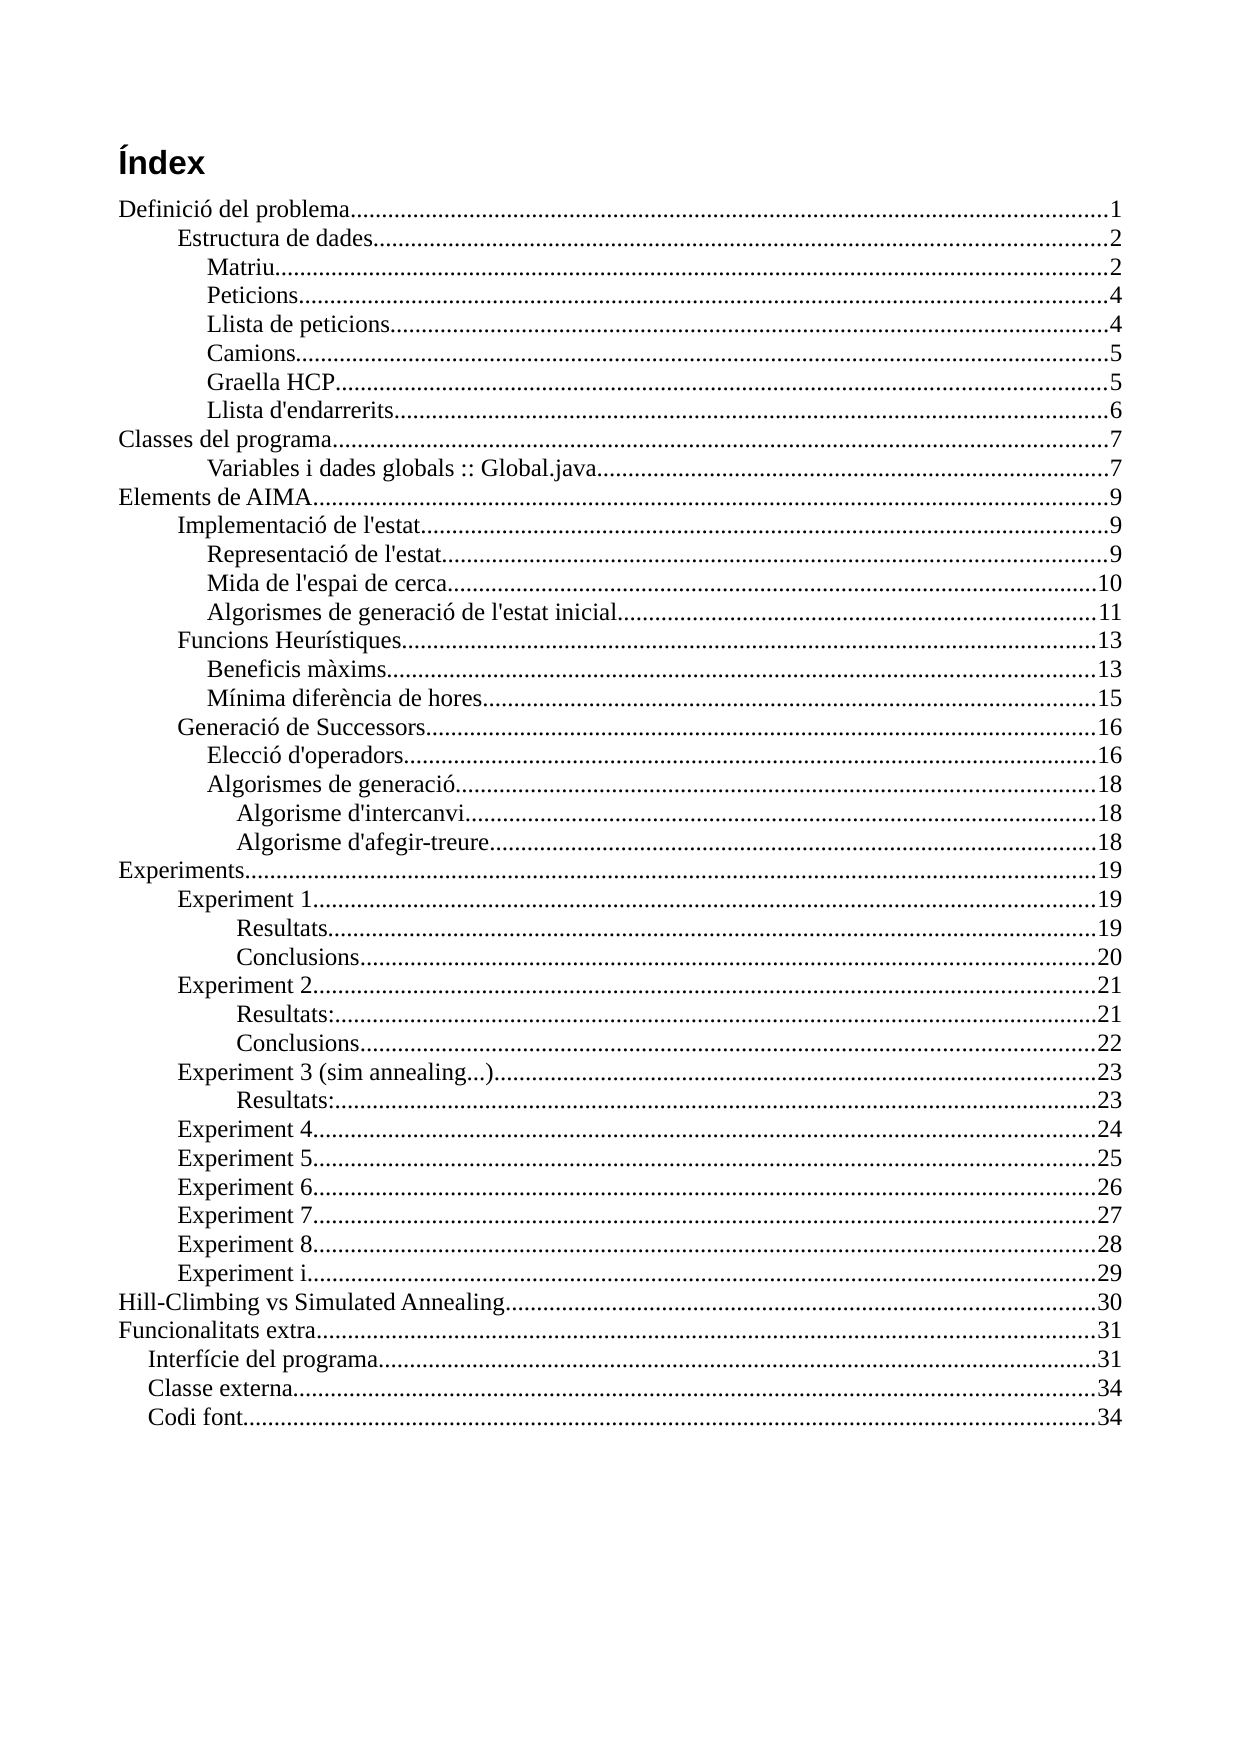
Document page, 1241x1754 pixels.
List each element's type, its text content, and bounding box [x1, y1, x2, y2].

text Graella HCP 5 [207, 367, 1122, 395]
text Experiment 7 27 [177, 1200, 1122, 1229]
text Llista de peticions 4 [207, 309, 1122, 338]
text Conclusions 22 [236, 1028, 1122, 1057]
text Estructura de dades 2 [177, 223, 1122, 252]
text Camions 5 [207, 338, 1122, 367]
text Generació de Successors 16 [177, 712, 1122, 740]
text Peticions 4 [207, 280, 1122, 309]
text Experiment 3 (sim annealing...) 23 [177, 1057, 1122, 1085]
text Experiment 4 24 [177, 1114, 1122, 1143]
text Resultats: 23 [236, 1085, 1122, 1114]
text Experiment 5 25 [177, 1143, 1122, 1172]
text Experiments 19 [118, 855, 1122, 884]
text Algorismes de generació de l'estat inicial 11 [207, 597, 1122, 625]
text Implementació de l'estat 9 [177, 510, 1122, 539]
text Conclusions 20 [236, 942, 1122, 970]
text Resultats 19 [236, 913, 1122, 942]
text Matriu 2 [207, 252, 1122, 280]
text Algorisme d'intercanvi 18 [236, 798, 1122, 827]
text Elements de AIMA 9 [118, 482, 1122, 510]
text Elecció d'operadors 16 [207, 740, 1122, 769]
text Codi font 34 [148, 1402, 1122, 1430]
text Classes del programa 7 [118, 424, 1122, 453]
text Experiment 6 26 [177, 1172, 1122, 1200]
text Mínima diferència de hores 15 [207, 683, 1122, 712]
text Experiment i 29 [177, 1258, 1122, 1287]
text Experiment 8 28 [177, 1229, 1122, 1258]
text Funcionalitats extra 31 [118, 1315, 1122, 1344]
text Resultats: 21 [236, 999, 1122, 1028]
text Algorisme d'afegir-treure 18 [236, 827, 1122, 855]
text Funcions Heurístiques 13 [177, 625, 1122, 654]
text Interfície del programa 31 [148, 1344, 1122, 1373]
text Experiment 2 21 [177, 970, 1122, 999]
text Mida de l'espai de cerca 10 [207, 568, 1122, 597]
subtitle Índex [118, 143, 1122, 182]
text Llista d'endarrerits 6 [207, 395, 1122, 424]
text Classe externa 34 [148, 1373, 1122, 1402]
text Representació de l'estat 9 [207, 539, 1122, 568]
text Variables i dades globals :: Global.java 7 [207, 453, 1122, 482]
text Hill-Climbing vs Simulated Annealing 30 [118, 1287, 1122, 1315]
text Definició del problema 1 [118, 194, 1122, 223]
text Algorismes de generació 18 [207, 769, 1122, 798]
text Experiment 1 19 [177, 884, 1122, 913]
text Beneficis màxims 13 [207, 654, 1122, 683]
